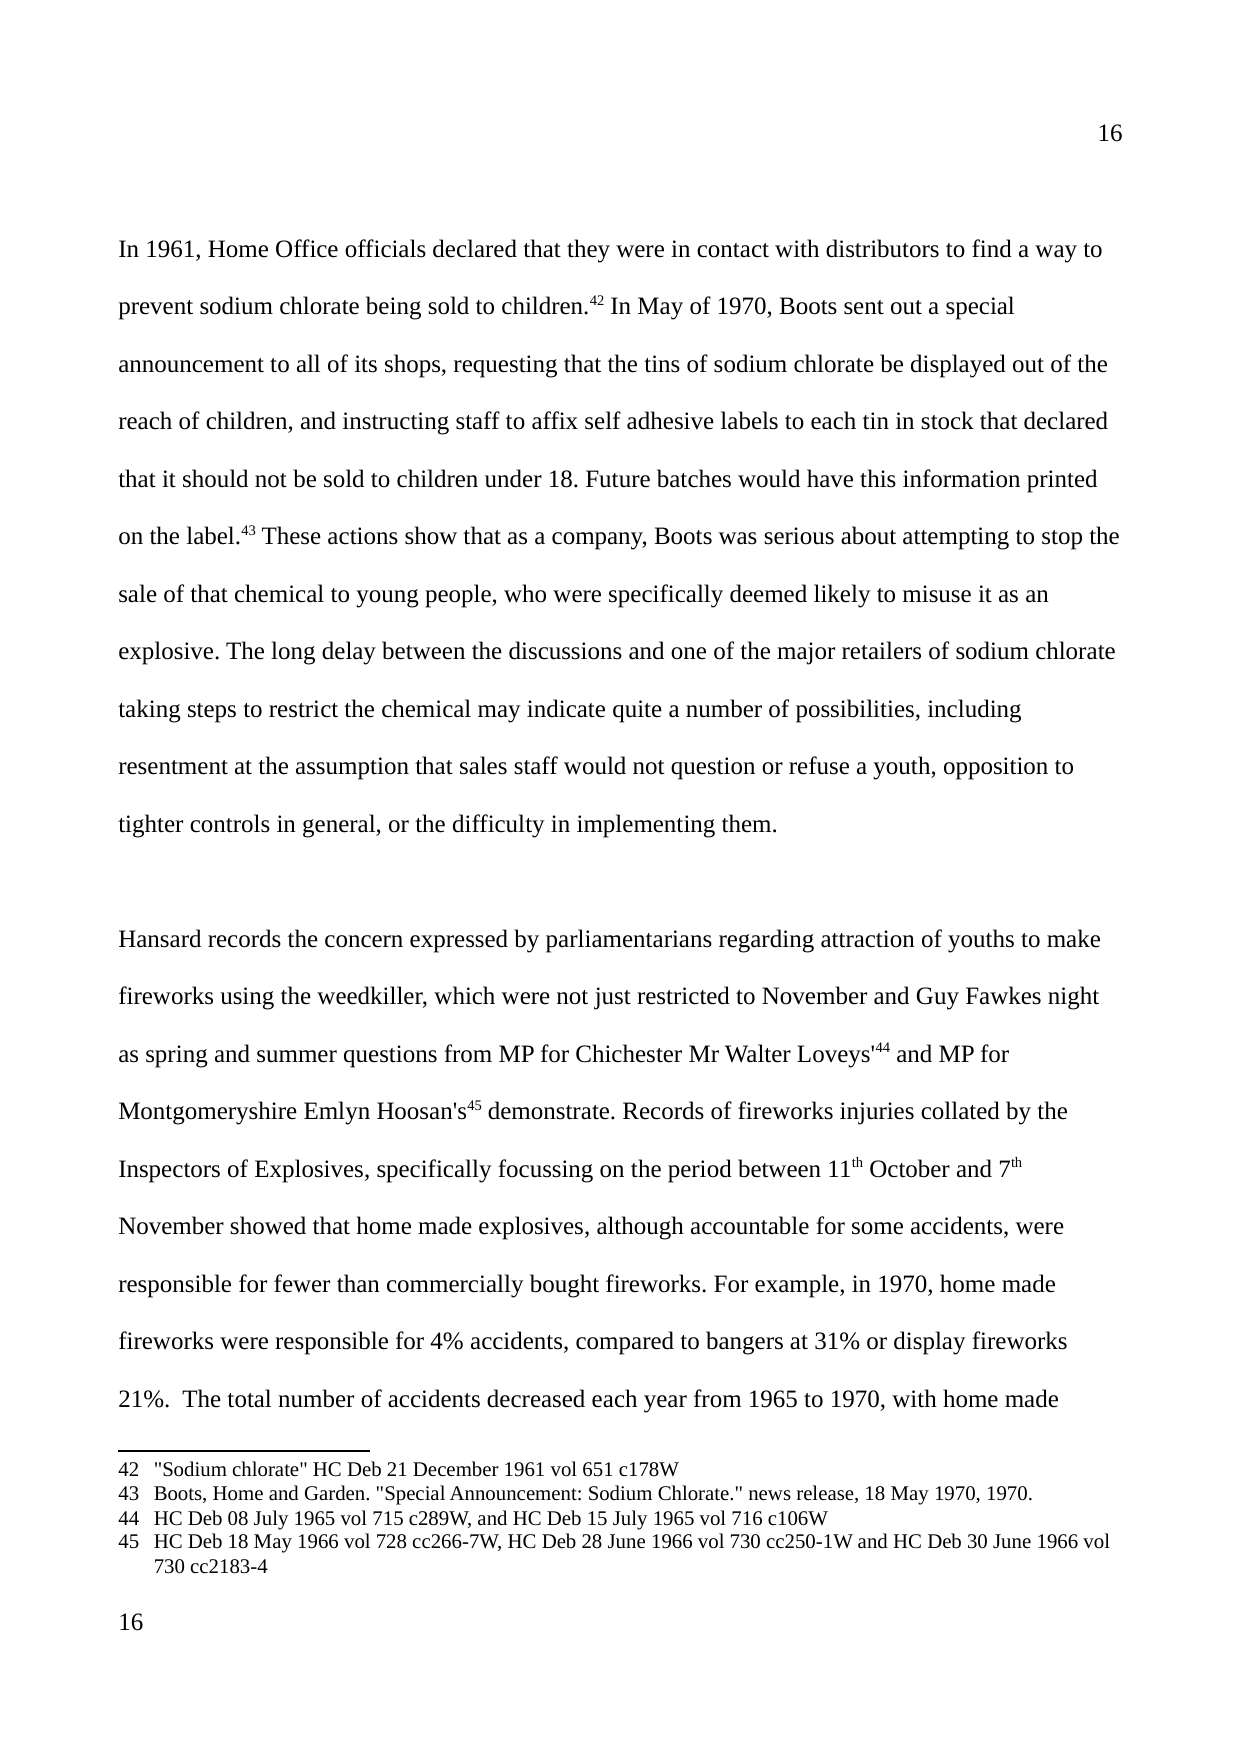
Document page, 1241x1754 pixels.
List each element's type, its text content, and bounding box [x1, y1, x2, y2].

text HC Deb 08 July 1965 vol 715 c289W, and HC Deb 15 July 1965 vol 716 c106W [118, 1505, 1122, 1529]
text Boots, Home and Garden. "Special Announcement: Sodium Chlorate." news release, 18 May 1970, 1970. [118, 1481, 1122, 1505]
text In 1961, Home Office officials declared that they were in contact with distributors to find a way to prevent sodium chlorate being sold to children. In May of 1970, Boots sent out a special announcement to all of its shops, requesting that the tins of sodium chlorate be displayed out of the reach of children, and instructing staff to affix self adhesive labels to each tin in stock that declared that it should not be sold to children under 18. Future batches would have this information printed on the label. These actions show that as a company, Boots was serious about attempting to stop the sale of that chemical to young people, who were specifically deemed likely to misuse it as an explosive. The long delay between the discussions and one of the major retailers of sodium chlorate taking steps to restrict the chemical may indicate quite a number of possibilities, including resentment at the assumption that sales staff would not question or refuse a youth, opposition to tighter controls in general, or the difficulty in implementing them. [118, 234, 1122, 838]
text Hansard records the concern expressed by parliamentarians regarding attraction of youths to make fireworks using the weedkiller, which were not just restricted to November and Guy Fawkes night as spring and summer questions from MP for Chichester Mr Walter Loveys' and MP for Montgomeryshire Emlyn Hoosan's demonstrate. Records of fireworks injuries collated by the Inspectors of Explosives, specifically focussing on the period between 11th October and 7th November showed that home made explosives, although accountable for some accidents, were responsible for fewer than commercially bought fireworks. For example, in 1970, home made fireworks were responsible for 4% accidents, compared to bangers at 31% or display fireworks 21%. The total number of accidents decreased each year from 1965 to 1970, with home made [118, 924, 1122, 1413]
text HC Deb 18 May 1966 vol 728 cc266-7W, HC Deb 28 June 1966 vol 730 cc250-1W and HC Deb 30 June 1966 vol 730 cc2183-4 [118, 1529, 1122, 1578]
text "Sodium chlorate" HC Deb 21 December 1961 vol 651 c178W [118, 1457, 1122, 1481]
